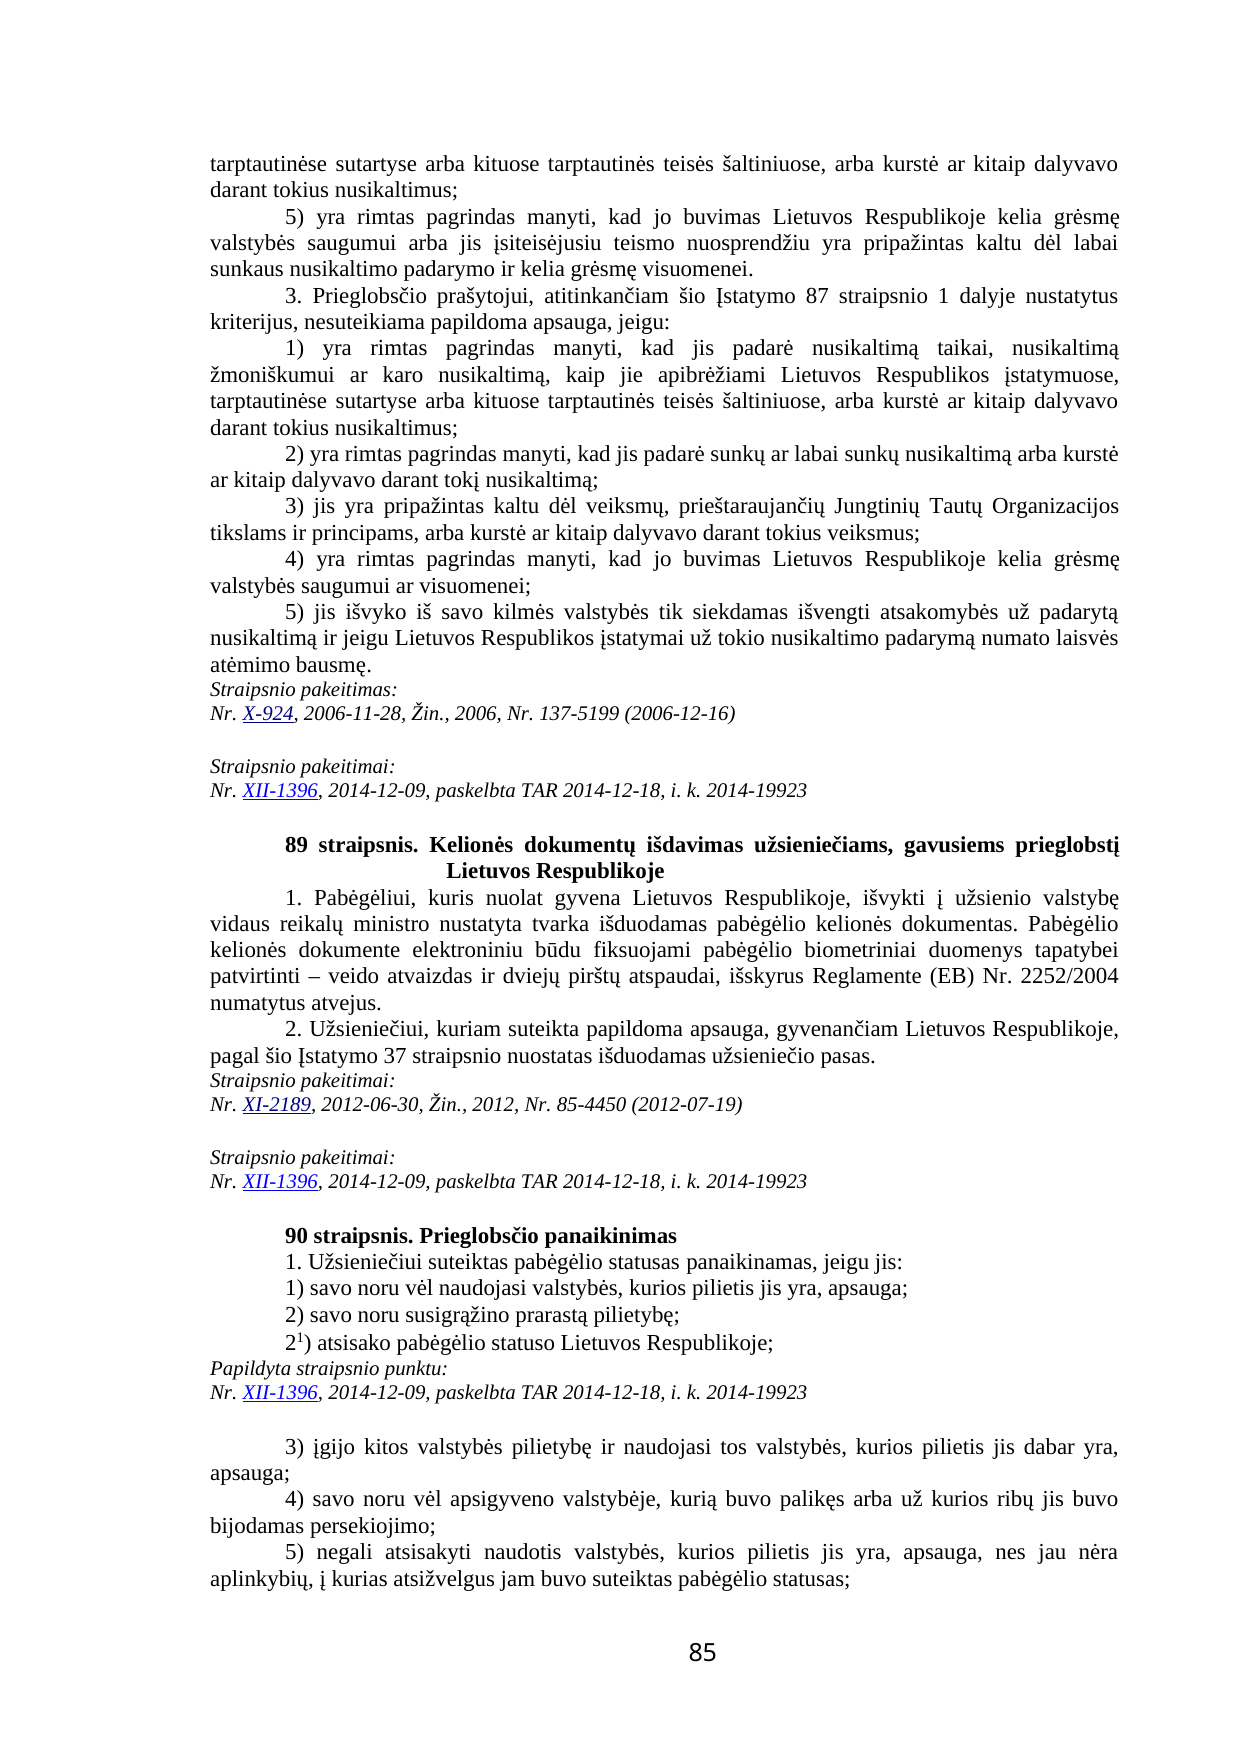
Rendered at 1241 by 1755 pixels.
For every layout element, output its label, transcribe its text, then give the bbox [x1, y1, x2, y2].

text tarptautinėse sutartyse arba kituose tarptautinės teisės šaltiniuose, arba kurstė ar kitaip dalyvavo darant tokius nusikaltimus; [210, 150, 1120, 203]
text 4) yra rimtas pagrindas manyti, kad jo buvimas Lietuvos Respublikoje kelia grėsmę valstybės saugumui ar visuomenei; [210, 545, 1120, 598]
text Papildyta straipsnio punktu: [210, 1356, 1120, 1380]
text 1) yra rimtas pagrindas manyti, kad jis padarė nusikaltimą taikai, nusikaltimą žmoniškumui ar karo nusikaltimą, kaip jie apibrėžiami Lietuvos Respublikos įstatymuose, tarptautinėse sutartyse arba kituose tarptautinės teisės šaltiniuose, arba kurstė ar kitaip dalyvavo darant tokius nusikaltimus; [210, 334, 1120, 440]
text Nr. X-924, 2006-11-28, Žin., 2006, Nr. 137-5199 (2006-12-16) [210, 701, 1120, 725]
text 2) savo noru susigrąžino prarastą pilietybę; [210, 1301, 1120, 1327]
text 5) jis išvyko iš savo kilmės valstybės tik siekdamas išvengti atsakomybės už padarytą nusikaltimą ir jeigu Lietuvos Respublikos įstatymai už tokio nusikaltimo padarymą numato laisvės atėmimo bausmę. [210, 598, 1120, 677]
text 3) įgijo kitos valstybės pilietybę ir naudojasi tos valstybės, kurios pilietis jis dabar yra, apsauga; [210, 1433, 1120, 1486]
text 21) atsisako pabėgėlio statuso Lietuvos Respublikoje; [210, 1327, 1120, 1356]
text 1. Užsieniečiui suteiktas pabėgėlio statusas panaikinamas, jeigu jis: [210, 1248, 1120, 1274]
text 5) yra rimtas pagrindas manyti, kad jo buvimas Lietuvos Respublikoje kelia grėsmę valstybės saugumui arba jis įsiteisėjusiu teismo nuosprendžiu yra pripažintas kaltu dėl labai sunkaus nusikaltimo padarymo ir kelia grėsmę visuomenei. [210, 203, 1120, 282]
text 1. Pabėgėliui, kuris nuolat gyvena Lietuvos Respublikoje, išvykti į užsienio valstybę vidaus reikalų ministro nustatyta tvarka išduodamas pabėgėlio kelionės dokumentas. Pabėgėlio kelionės dokumente elektroniniu būdu fiksuojami pabėgėlio biometriniai duomenys tapatybei patvirtinti – veido atvaizdas ir dviejų pirštų atspaudai, išskyrus Reglamente (EB) Nr. 2252/2004 numatytus atvejus. [210, 883, 1120, 1015]
text Straipsnio pakeitimai: [210, 754, 1120, 778]
text Straipsnio pakeitimai: [210, 1145, 1120, 1169]
text 1) savo noru vėl naudojasi valstybės, kurios pilietis jis yra, apsauga; [210, 1274, 1120, 1301]
text 5) negali atsisakyti naudotis valstybės, kurios pilietis jis yra, apsauga, nes jau nėra aplinkybių, į kurias atsižvelgus jam buvo suteiktas pabėgėlio statusas; [210, 1538, 1120, 1591]
text 89 straipsnis. Kelionės dokumentų išdavimas užsieniečiams, gavusiems prieglobstį Lietuvos Respublikoje [285, 831, 1120, 883]
text 2. Užsieniečiui, kuriam suteikta papildoma apsauga, gyvenančiam Lietuvos Respublikoje, pagal šio Įstatymo 37 straipsnio nuostatas išduodamas užsieniečio pasas. [210, 1015, 1120, 1068]
text 3) jis yra pripažintas kaltu dėl veiksmų, prieštaraujančių Jungtinių Tautų Organizacijos tikslams ir principams, arba kurstė ar kitaip dalyvavo darant tokius veiksmus; [210, 493, 1120, 545]
text 90 straipsnis. Prieglobsčio panaikinimas [210, 1222, 1120, 1248]
text Nr. XI-2189, 2012-06-30, Žin., 2012, Nr. 85-4450 (2012-07-19) [210, 1092, 1120, 1116]
text Straipsnio pakeitimas: [210, 677, 1120, 701]
text Nr. XII-1396, 2014-12-09, paskelbta TAR 2014-12-18, i. k. 2014-19923 [210, 778, 1120, 802]
text Nr. XII-1396, 2014-12-09, paskelbta TAR 2014-12-18, i. k. 2014-19923 [210, 1380, 1120, 1404]
text 4) savo noru vėl apsigyveno valstybėje, kurią buvo palikęs arba už kurios ribų jis buvo bijodamas persekiojimo; [210, 1486, 1120, 1538]
text Nr. XII-1396, 2014-12-09, paskelbta TAR 2014-12-18, i. k. 2014-19923 [210, 1169, 1120, 1193]
text 2) yra rimtas pagrindas manyti, kad jis padarė sunkų ar labai sunkų nusikaltimą arba kurstė ar kitaip dalyvavo darant tokį nusikaltimą; [210, 440, 1120, 493]
text Straipsnio pakeitimai: [210, 1068, 1120, 1092]
text 3. Prieglobsčio prašytojui, atitinkančiam šio Įstatymo 87 straipsnio 1 dalyje nustatytus kriterijus, nesuteikiama papildoma apsauga, jeigu: [210, 282, 1120, 334]
